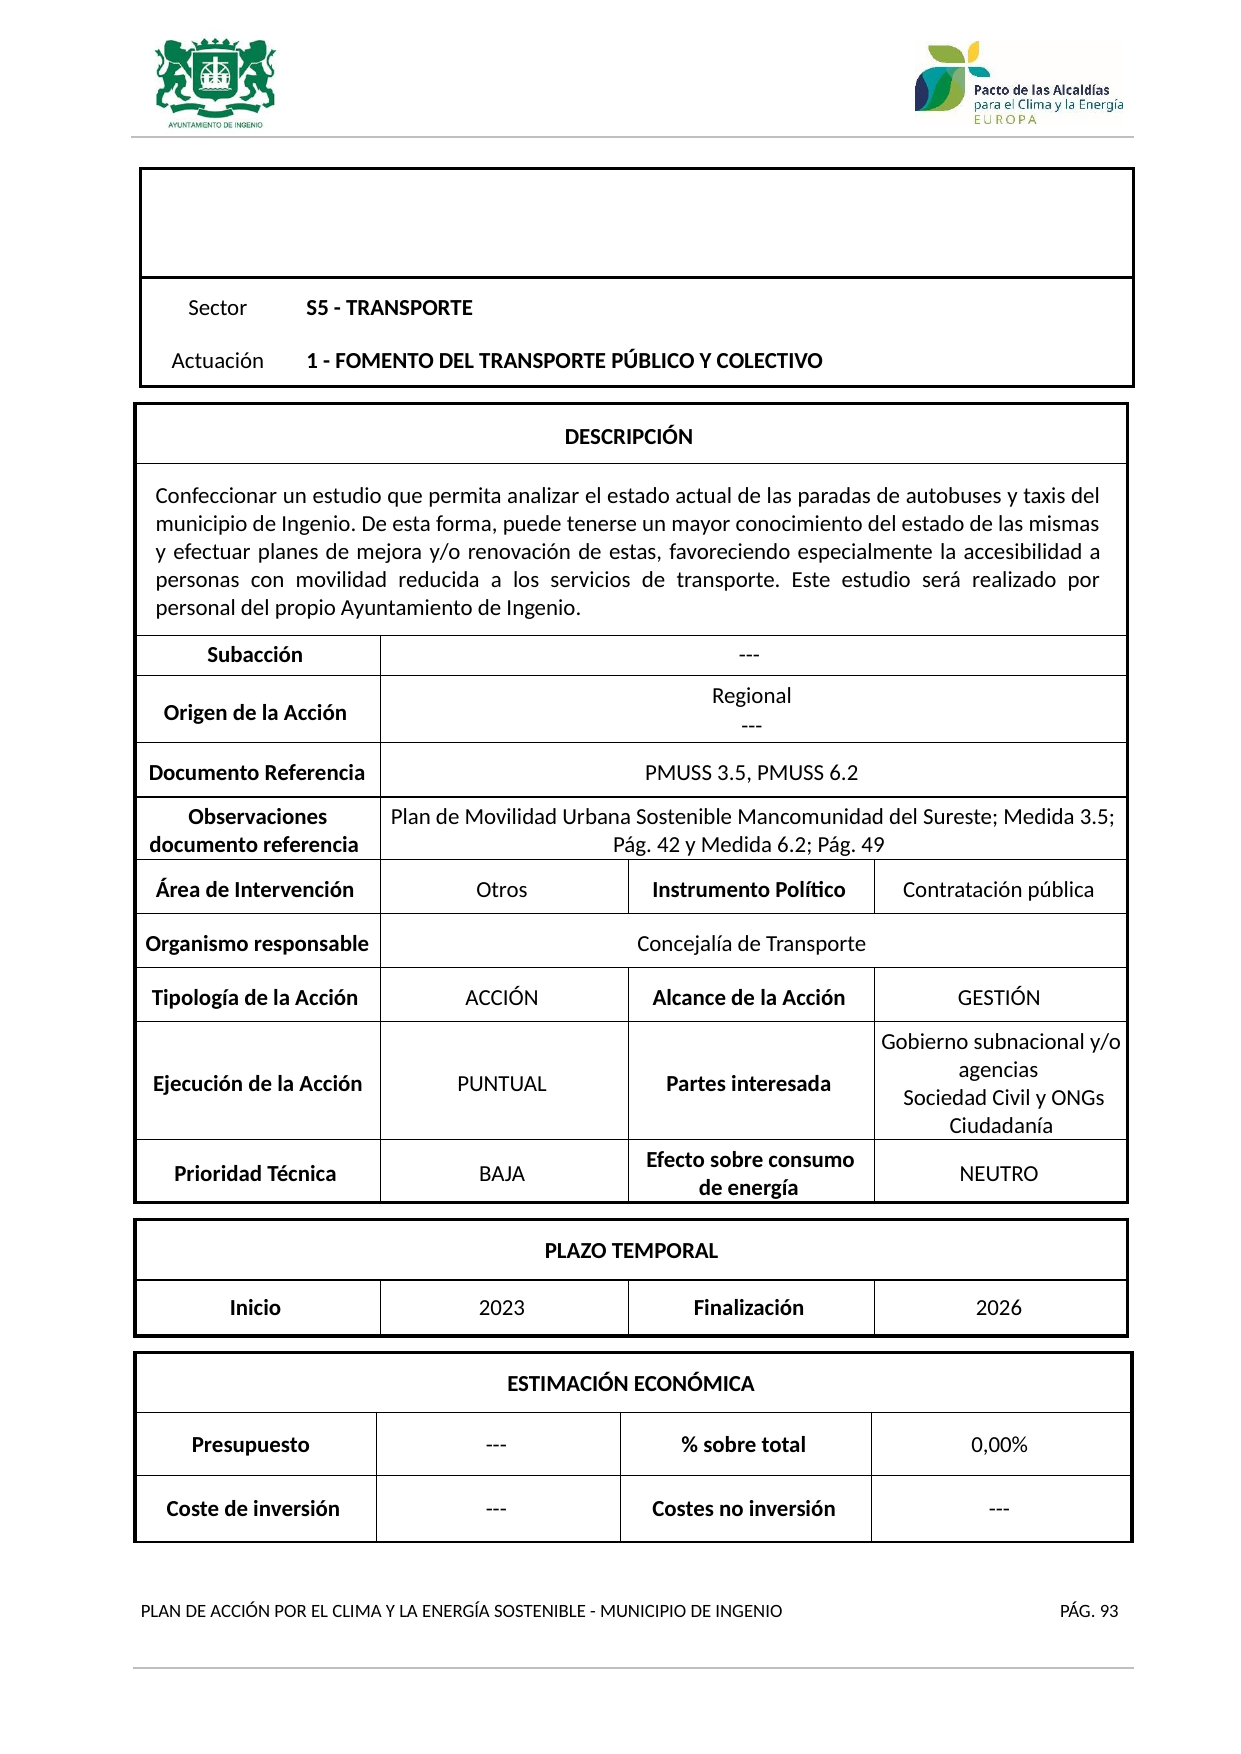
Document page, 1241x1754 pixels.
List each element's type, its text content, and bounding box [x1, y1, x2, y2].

table_cell ACCIÓN [381, 968, 628, 1021]
table_cell Coste de inversión [137, 1476, 376, 1541]
table_cell GESTIÓN [875, 968, 1126, 1021]
table_cell S5 - TRANSPORTE [306, 279, 1132, 336]
table_cell Alcance de la Acción [629, 968, 874, 1021]
table_cell % sobre total [621, 1413, 871, 1475]
table_cell --- [381, 636, 1126, 675]
table_cell Partes interesada [629, 1022, 874, 1139]
table_cell Costes no inversión [621, 1476, 871, 1541]
table_cell Inicio [137, 1281, 380, 1334]
table_header [137, 1354, 377, 1412]
table_cell 1 - FOMENTO DEL TRANSPORTE PÚBLICO Y COLECTIVO [306, 336, 1132, 385]
table_header [872, 1354, 1130, 1412]
table_cell Instrumento Político [629, 860, 874, 913]
table_cell 2026 [875, 1281, 1126, 1334]
table_cell Concejalía de Transporte [381, 914, 1126, 967]
table_cell Tipología de la Acción [137, 968, 380, 1021]
table_cell Organismo responsable [137, 914, 380, 967]
table_cell BAJA [381, 1140, 628, 1201]
table_cell --- [872, 1476, 1130, 1541]
table_cell Finalización [629, 1281, 874, 1334]
table_cell NEUTRO [875, 1140, 1126, 1201]
table_cell PMUSS 3.5, PMUSS 6.2 [381, 743, 1126, 796]
table_cell Confeccionar un estudio que permita analizar el estado actual de las paradas de autobuses y taxis del municipio de Ingenio. De esta forma, puede tenerse un mayor conocimiento del estado de las mismas y efectuar planes de mejora y/o renovación de estas, favoreciendo especialmente la accesibilidad a personas con movilidad reducida a los servicios de transporte. Este estudio será realizado por personal del propio Ayuntamiento de Ingenio. [137, 464, 1126, 634]
table_cell Regional --- [381, 676, 1126, 742]
table_header DESCRIPCIÓN [137, 405, 1126, 462]
table_cell Documento Referencia [137, 743, 380, 796]
table_header EMPORAL [628, 1221, 875, 1279]
table_header PLAZO T [381, 1221, 628, 1279]
table_cell Ejecución de la Acción [137, 1022, 380, 1139]
table_cell Contratación pública [875, 860, 1126, 913]
table_cell Sector [142, 279, 306, 336]
table_cell Observaciones documento referencia [137, 798, 380, 858]
table_header [137, 1221, 381, 1279]
table_cell Prioridad Técnica [137, 1140, 380, 1201]
table_header ESTIMACIÓN ECONÓMICA [377, 1354, 872, 1412]
table_header ING_S5_1.03 - MEJORA DE PARADAS DE AUTOBUSES Y TAXIS [306, 170, 1132, 276]
table_cell Gobierno subnacional y/o agencias Sociedad Civil y ONGs Ciudadanía [875, 1022, 1126, 1139]
table_cell Otros [381, 860, 628, 913]
table_cell Actuación [142, 336, 306, 385]
table_cell Efecto sobre consumo de energía [629, 1140, 874, 1201]
table_cell 0,00% [872, 1413, 1130, 1475]
table_cell --- [377, 1476, 620, 1541]
table_cell --- [377, 1413, 620, 1475]
table_cell Área de Intervención [137, 860, 380, 913]
table_header [875, 1221, 1126, 1279]
table_cell Origen de la Acción [137, 676, 380, 742]
table_cell 2023 [381, 1281, 628, 1334]
table_cell PUNTUAL [381, 1022, 628, 1139]
table_cell Presupuesto [137, 1413, 376, 1475]
table_header [142, 170, 306, 276]
table_cell Plan de Movilidad Urbana Sostenible Mancomunidad del Sureste; Medida 3.5; Pág. 42 y Medida 6.2; Pág. 49 [381, 798, 1126, 858]
table_cell Subacción [137, 636, 380, 675]
